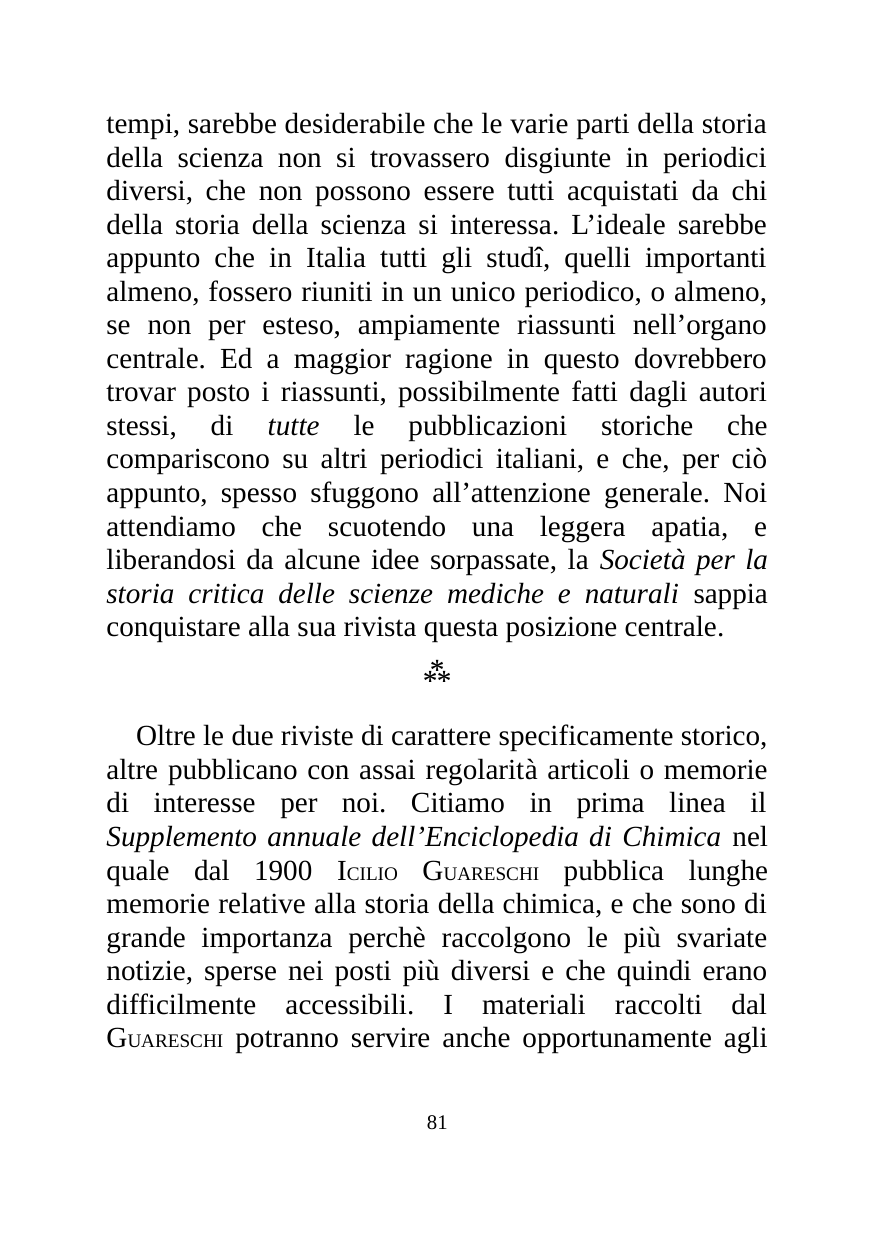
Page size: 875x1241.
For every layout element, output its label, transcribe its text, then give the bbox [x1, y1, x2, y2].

text Oltre le due riviste di carattere specificamente storico, altre pubblicano con assai regolarità articoli o memorie di interesse per noi. Citiamo in prima linea il Supplemento annuale dell’Enciclopedia di Chimica nel quale dal 1900 Icilio Guareschi pubblica lunghe memorie relative alla storia della chimica, e che sono di grande importanza perchè raccolgono le più svariate notizie, sperse nei posti più diversi e che quindi erano difficilmente accessibili. I materiali raccolti dal Guareschi potranno servire anche opportunamente agli [106, 718, 768, 1054]
text tempi, sarebbe desiderabile che le varie parti della storia della scienza non si trovassero disgiunte in periodici diversi, che non possono essere tutti acquistati da chi della storia della scienza si interessa. L’ideale sarebbe appunto che in Italia tutti gli studî, quelli importanti almeno, fossero riuniti in un unico periodico, o almeno, se non per esteso, ampiamente riassunti nell’organo centrale. Ed a maggior ragione in questo dovrebbero trovar posto i riassunti, possibilmente fatti dagli autori stessi, di tutte le pubblicazioni storiche che compariscono su altri periodici italiani, e che, per ciò appunto, spesso sfuggono all’attenzione generale. Noi attendiamo che scuotendo una leggera apatia, e liberandosi da alcune idee sorpassate, la Società per la storia critica delle scienze mediche e naturali sappia conquistare alla sua rivista questa posizione centrale. [106, 106, 768, 643]
text ⁂ [165, 655, 709, 689]
